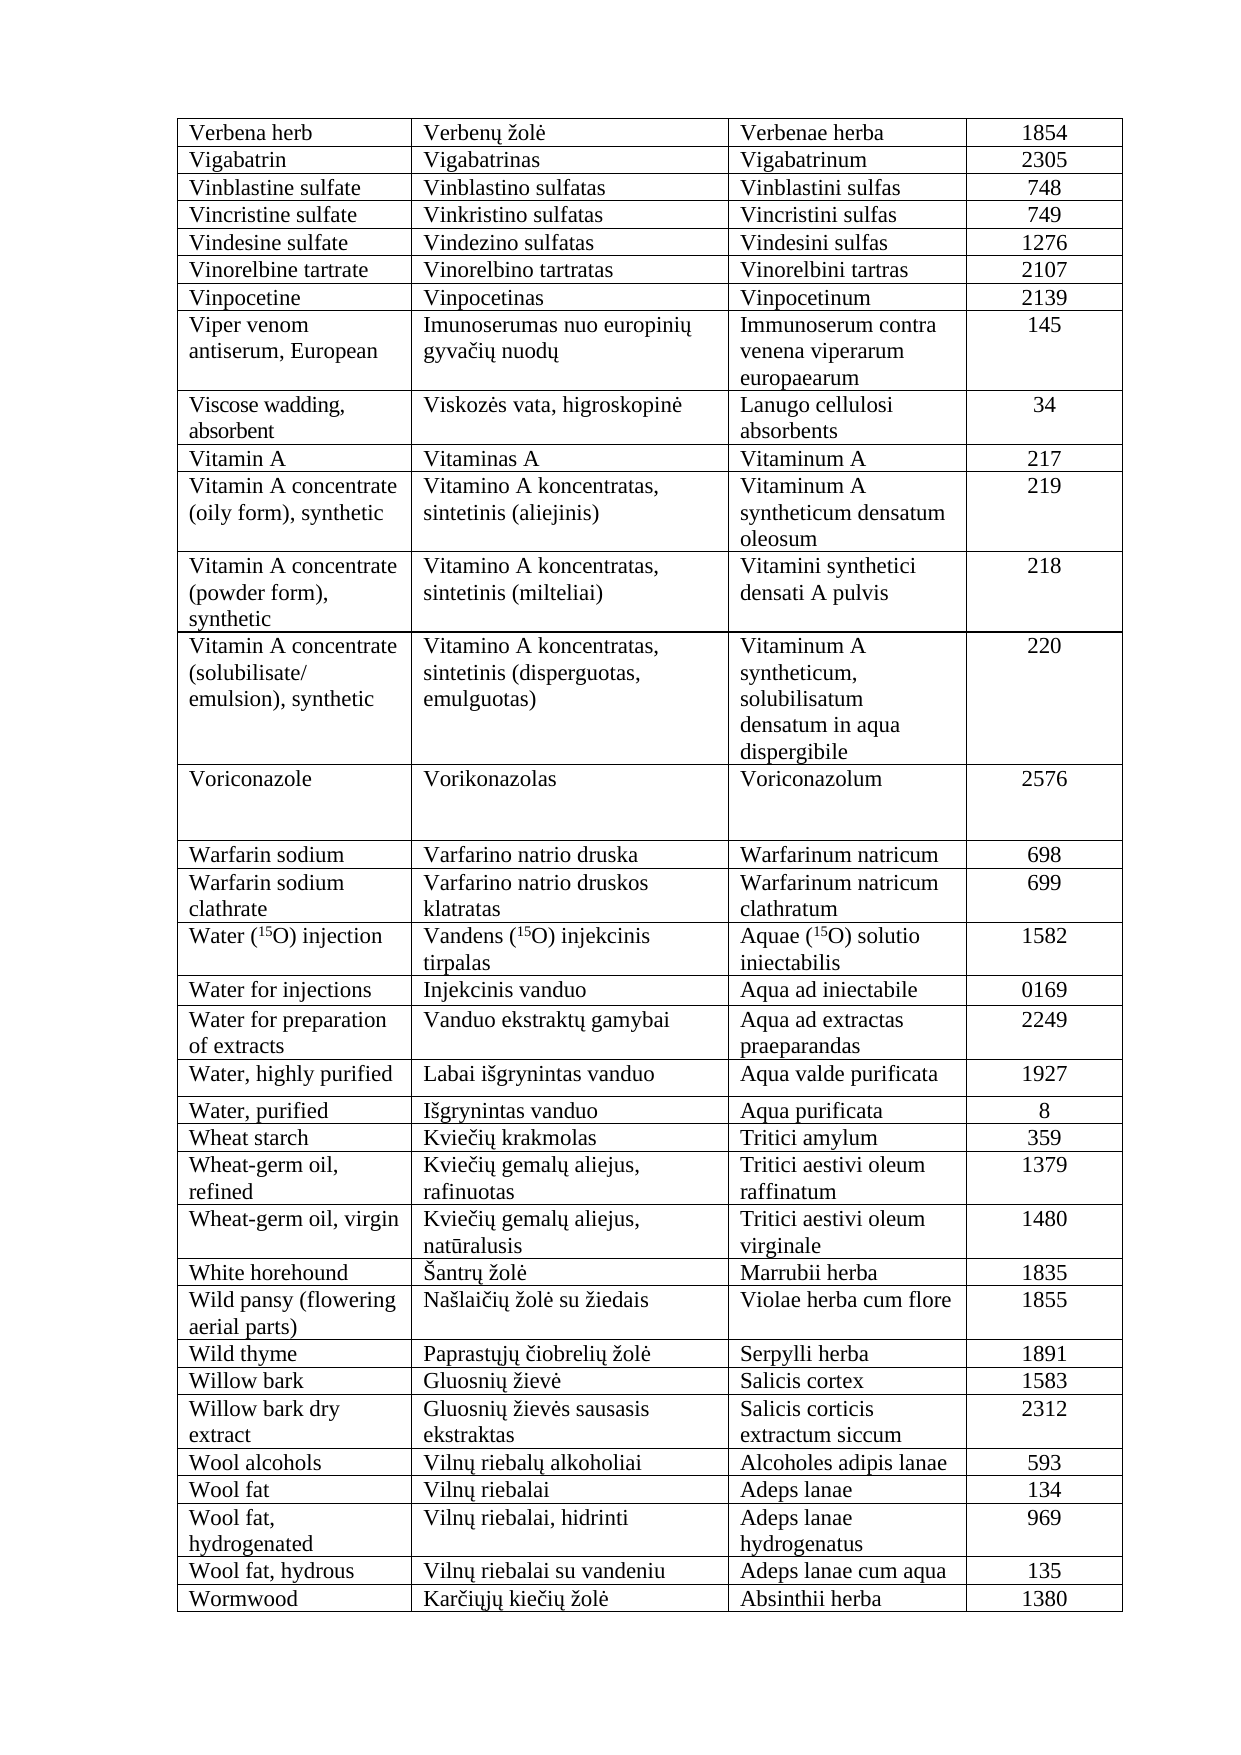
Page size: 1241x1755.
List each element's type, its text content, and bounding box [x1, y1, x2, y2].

table_cell 2576 [967, 765, 1122, 840]
table_cell 969 [967, 1504, 1122, 1556]
table_cell White horehound [178, 1259, 411, 1285]
table_cell Viper venom antiserum, European [178, 311, 411, 390]
table_cell 219 [967, 472, 1122, 551]
table_cell Vinpocetine [178, 284, 411, 310]
table_cell 1480 [967, 1205, 1122, 1258]
table_cell Immunoserum contra venena viperarum europaearum [729, 311, 966, 390]
table_cell Vitaminum A syntheticum, solubilisatum densatum in aqua dispergibile [729, 633, 966, 764]
table_cell 2312 [967, 1395, 1122, 1448]
table_cell Wild pansy (flowering aerial parts) [178, 1286, 411, 1339]
table_cell 2305 [967, 147, 1122, 173]
table_cell Gluosnių žievė [412, 1368, 728, 1394]
table_cell Water, highly purified [178, 1060, 411, 1096]
table_cell Karčiųjų kiečių žolė [412, 1585, 728, 1611]
table_cell 217 [967, 445, 1122, 471]
table_cell Vitamin A [178, 445, 411, 471]
table_cell Vindesine sulfate [178, 229, 411, 255]
table_cell Violae herba cum flore [729, 1286, 966, 1339]
table_cell Salicis corticis extractum siccum [729, 1395, 966, 1448]
table_cell 359 [967, 1124, 1122, 1151]
table_cell Varfarino natrio druskos klatratas [412, 869, 728, 922]
table_cell Vitamini synthetici densati A pulvis [729, 552, 966, 631]
table_cell Vitamino A koncentratas, sintetinis (milteliai) [412, 552, 728, 631]
table_cell 1854 [967, 119, 1122, 146]
table_cell 220 [967, 633, 1122, 764]
table_cell Vanduo ekstraktų gamybai [412, 1006, 728, 1059]
table_cell Wormwood [178, 1585, 411, 1611]
table_cell Vinblastini sulfas [729, 174, 966, 200]
table_cell Vitaminas A [412, 445, 728, 471]
table_cell Lanugo cellulosi absorbents [729, 391, 966, 444]
table_cell Tritici aestivi oleum virginale [729, 1205, 966, 1258]
table_cell Vilnų riebalai [412, 1476, 728, 1502]
table_cell 0169 [967, 976, 1122, 1005]
table_cell Aquae (15O) solutio iniectabilis [729, 923, 966, 975]
table_cell Našlaičių žolė su žiedais [412, 1286, 728, 1339]
table_cell Vitaminum A syntheticum densatum oleosum [729, 472, 966, 551]
table_cell Voriconazole [178, 765, 411, 840]
table_cell Adeps lanae hydrogenatus [729, 1504, 966, 1556]
table_cell Wool alcohols [178, 1449, 411, 1475]
table_cell Viskozės vata, higroskopinė [412, 391, 728, 444]
table_cell Vinblastino sulfatas [412, 174, 728, 200]
table_cell Vinorelbini tartras [729, 256, 966, 282]
table_cell Tritici amylum [729, 1124, 966, 1151]
table_cell Vinorelbine tartrate [178, 256, 411, 282]
table_cell Water, purified [178, 1097, 411, 1123]
table_cell 698 [967, 841, 1122, 868]
table_cell 1380 [967, 1585, 1122, 1611]
table_cell Išgrynintas vanduo [412, 1097, 728, 1123]
table_cell Warfarin sodium clathrate [178, 869, 411, 922]
table_cell Willow bark dry extract [178, 1395, 411, 1448]
table_cell 145 [967, 311, 1122, 390]
table_cell Wool fat, hydrous [178, 1557, 411, 1584]
table_cell Vindesini sulfas [729, 229, 966, 255]
table_cell Imunoserumas nuo europinių gyvačių nuodų [412, 311, 728, 390]
table_cell Vorikonazolas [412, 765, 728, 840]
table_cell Wool fat [178, 1476, 411, 1502]
table_cell Vindezino sulfatas [412, 229, 728, 255]
table_cell Šantrų žolė [412, 1259, 728, 1285]
table_cell Verbenų žolė [412, 119, 728, 146]
table_cell Water for preparation of extracts [178, 1006, 411, 1059]
table_cell Vinpocetinas [412, 284, 728, 310]
table_cell 2249 [967, 1006, 1122, 1059]
table_cell Varfarino natrio druska [412, 841, 728, 868]
table_cell 749 [967, 201, 1122, 228]
table_cell Verbenae herba [729, 119, 966, 146]
table_cell 34 [967, 391, 1122, 444]
table_cell Labai išgrynintas vanduo [412, 1060, 728, 1096]
table_cell Marrubii herba [729, 1259, 966, 1285]
table_cell Alcoholes adipis lanae [729, 1449, 966, 1475]
table_cell Voriconazolum [729, 765, 966, 840]
table_cell 134 [967, 1476, 1122, 1502]
table_cell 8 [967, 1097, 1122, 1123]
table_cell Vandens (15O) injekcinis tirpalas [412, 923, 728, 975]
table_cell 1583 [967, 1368, 1122, 1394]
table_cell Adeps lanae cum aqua [729, 1557, 966, 1584]
table_cell Wool fat, hydrogenated [178, 1504, 411, 1556]
table_cell 1582 [967, 923, 1122, 975]
table_cell Tritici aestivi oleum raffinatum [729, 1152, 966, 1204]
table_cell Vitaminum A [729, 445, 966, 471]
table_cell Kviečių krakmolas [412, 1124, 728, 1151]
table_cell Vilnų riebalai, hidrinti [412, 1504, 728, 1556]
table_cell Water for injections [178, 976, 411, 1005]
table_cell Vitamino A koncentratas, sintetinis (disperguotas, emulguotas) [412, 633, 728, 764]
table_cell Gluosnių žievės sausasis ekstraktas [412, 1395, 728, 1448]
table_cell Warfarinum natricum clathratum [729, 869, 966, 922]
table_cell Salicis cortex [729, 1368, 966, 1394]
table_cell Adeps lanae [729, 1476, 966, 1502]
table_cell Vigabatrinum [729, 147, 966, 173]
table_cell Vilnų riebalai su vandeniu [412, 1557, 728, 1584]
table_cell Vinpocetinum [729, 284, 966, 310]
table_cell Willow bark [178, 1368, 411, 1394]
table_cell Kviečių gemalų aliejus, natūralusis [412, 1205, 728, 1258]
table_cell Verbena herb [178, 119, 411, 146]
table_cell 1891 [967, 1340, 1122, 1367]
table_cell 1855 [967, 1286, 1122, 1339]
table_cell Vinkristino sulfatas [412, 201, 728, 228]
table_cell Aqua purificata [729, 1097, 966, 1123]
table_cell Vitamino A koncentratas, sintetinis (aliejinis) [412, 472, 728, 551]
table_cell Kviečių gemalų aliejus, rafinuotas [412, 1152, 728, 1204]
table_cell Wheat-germ oil, refined [178, 1152, 411, 1204]
table_cell 593 [967, 1449, 1122, 1475]
table_cell 1927 [967, 1060, 1122, 1096]
table_cell Vitamin A concentrate (oily form), synthetic [178, 472, 411, 551]
table_cell Wheat starch [178, 1124, 411, 1151]
table_cell Water (15O) injection [178, 923, 411, 975]
table_cell 1379 [967, 1152, 1122, 1204]
table_cell 748 [967, 174, 1122, 200]
table_cell Aqua ad iniectabile [729, 976, 966, 1005]
table_cell 699 [967, 869, 1122, 922]
table_cell Aqua ad extractas praeparandas [729, 1006, 966, 1059]
table_cell Vigabatrin [178, 147, 411, 173]
table_cell Vincristini sulfas [729, 201, 966, 228]
table_cell Vilnų riebalų alkoholiai [412, 1449, 728, 1475]
table_cell Warfarinum natricum [729, 841, 966, 868]
table_cell Viscose wadding, absorbent [178, 391, 411, 444]
table_cell Vitamin A concentrate (powder form), synthetic [178, 552, 411, 631]
table_cell Injekcinis vanduo [412, 976, 728, 1005]
table_cell 2107 [967, 256, 1122, 282]
table_cell Wheat-germ oil, virgin [178, 1205, 411, 1258]
table_cell Vinblastine sulfate [178, 174, 411, 200]
table_cell Wild thyme [178, 1340, 411, 1367]
table_cell 1835 [967, 1259, 1122, 1285]
table_cell Absinthii herba [729, 1585, 966, 1611]
table_cell 218 [967, 552, 1122, 631]
table_cell 1276 [967, 229, 1122, 255]
table_cell Vigabatrinas [412, 147, 728, 173]
table_cell Aqua valde purificata [729, 1060, 966, 1096]
table_cell 2139 [967, 284, 1122, 310]
table_cell Vincristine sulfate [178, 201, 411, 228]
table_cell Warfarin sodium [178, 841, 411, 868]
table_cell Paprastųjų čiobrelių žolė [412, 1340, 728, 1367]
table_cell 135 [967, 1557, 1122, 1584]
table_cell Serpylli herba [729, 1340, 966, 1367]
table_cell Vinorelbino tartratas [412, 256, 728, 282]
table_cell Vitamin A concentrate (solubilisate/ emulsion), synthetic [178, 633, 411, 764]
